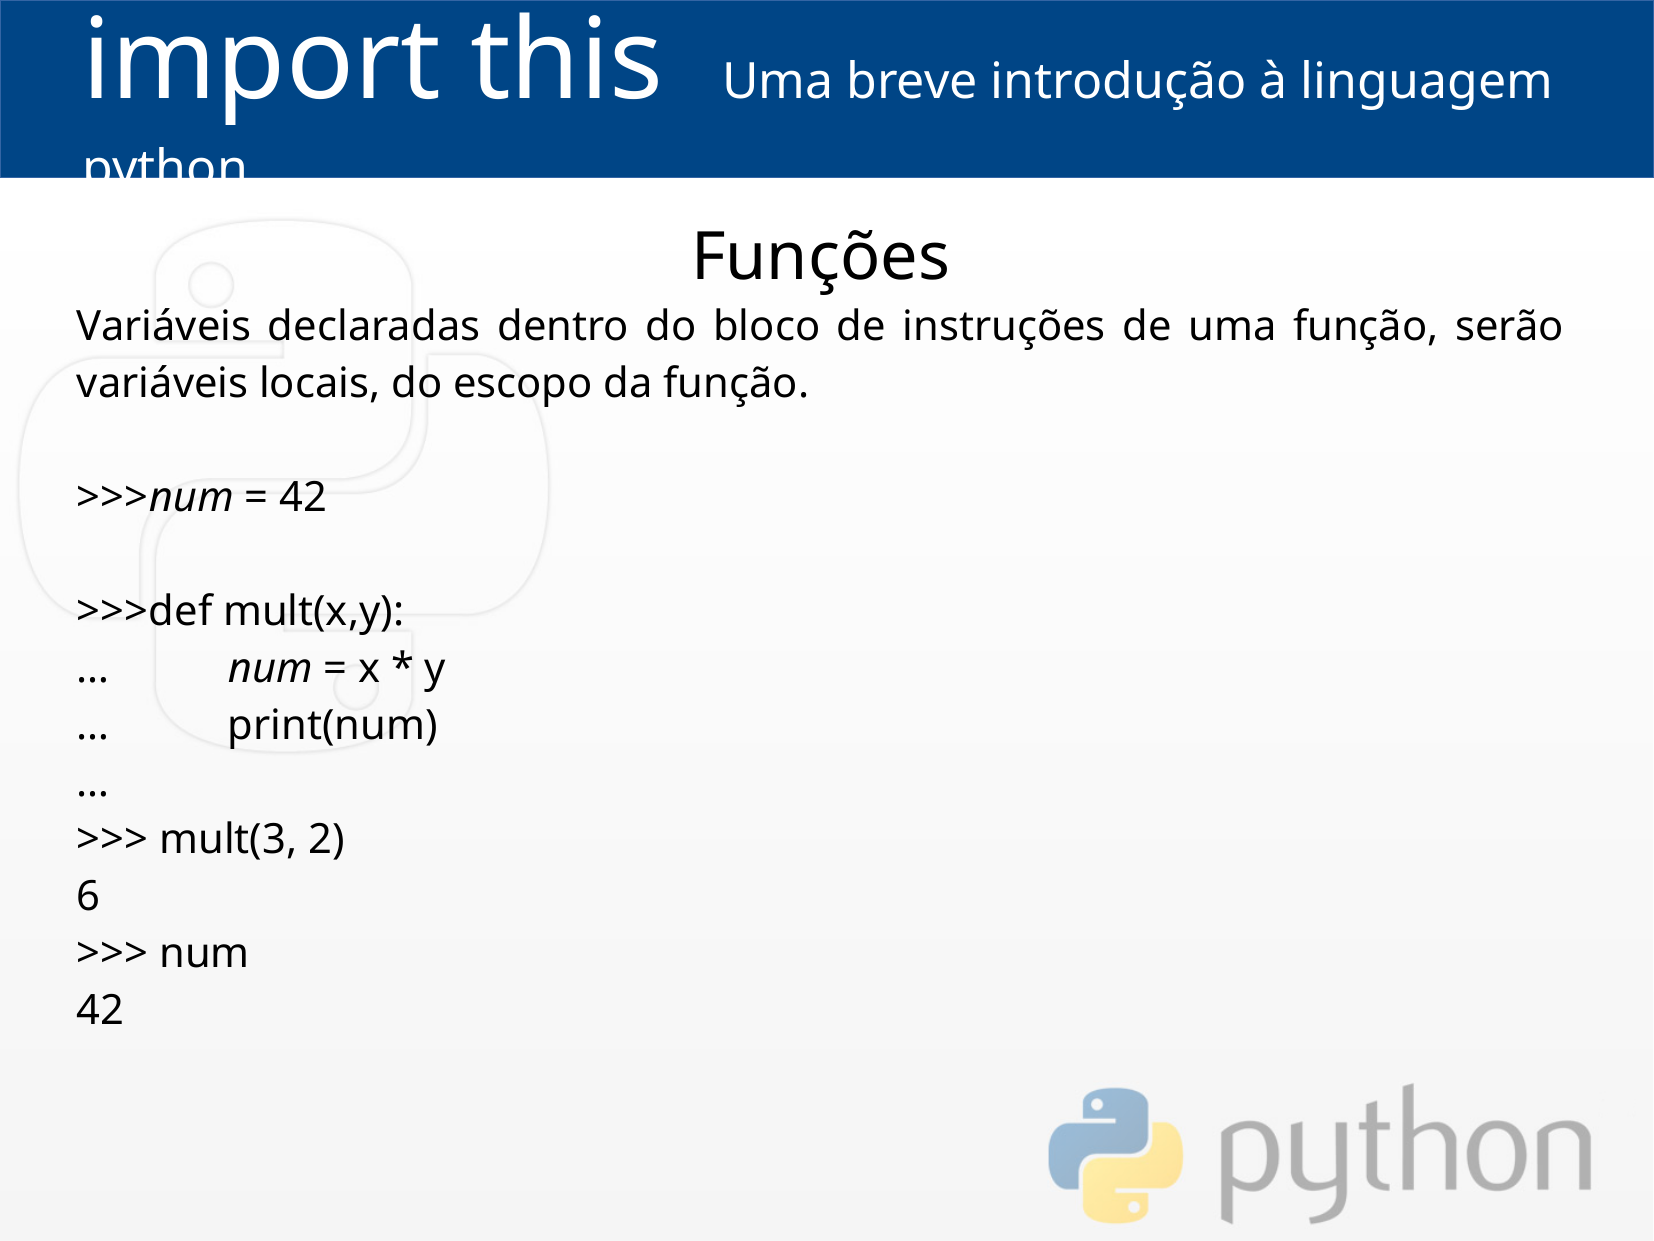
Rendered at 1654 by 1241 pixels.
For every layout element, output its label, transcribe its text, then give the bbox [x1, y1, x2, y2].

text_box Funções [106, 200, 1536, 296]
picture [0, 200, 1654, 1241]
title import this Uma breve introdução à linguagem python [82, 1, 1571, 178]
text_box [0, 0, 1654, 178]
subtitle Variáveis declaradas dentro do bloco de instruções de uma função, serão variáveis locais, do escopo da função. >>>num = 42 >>>def mult(x,y): … num = x * y … print(num) … >>> mult(3, 2) 6 >>> num 42 [76, 295, 1565, 1151]
